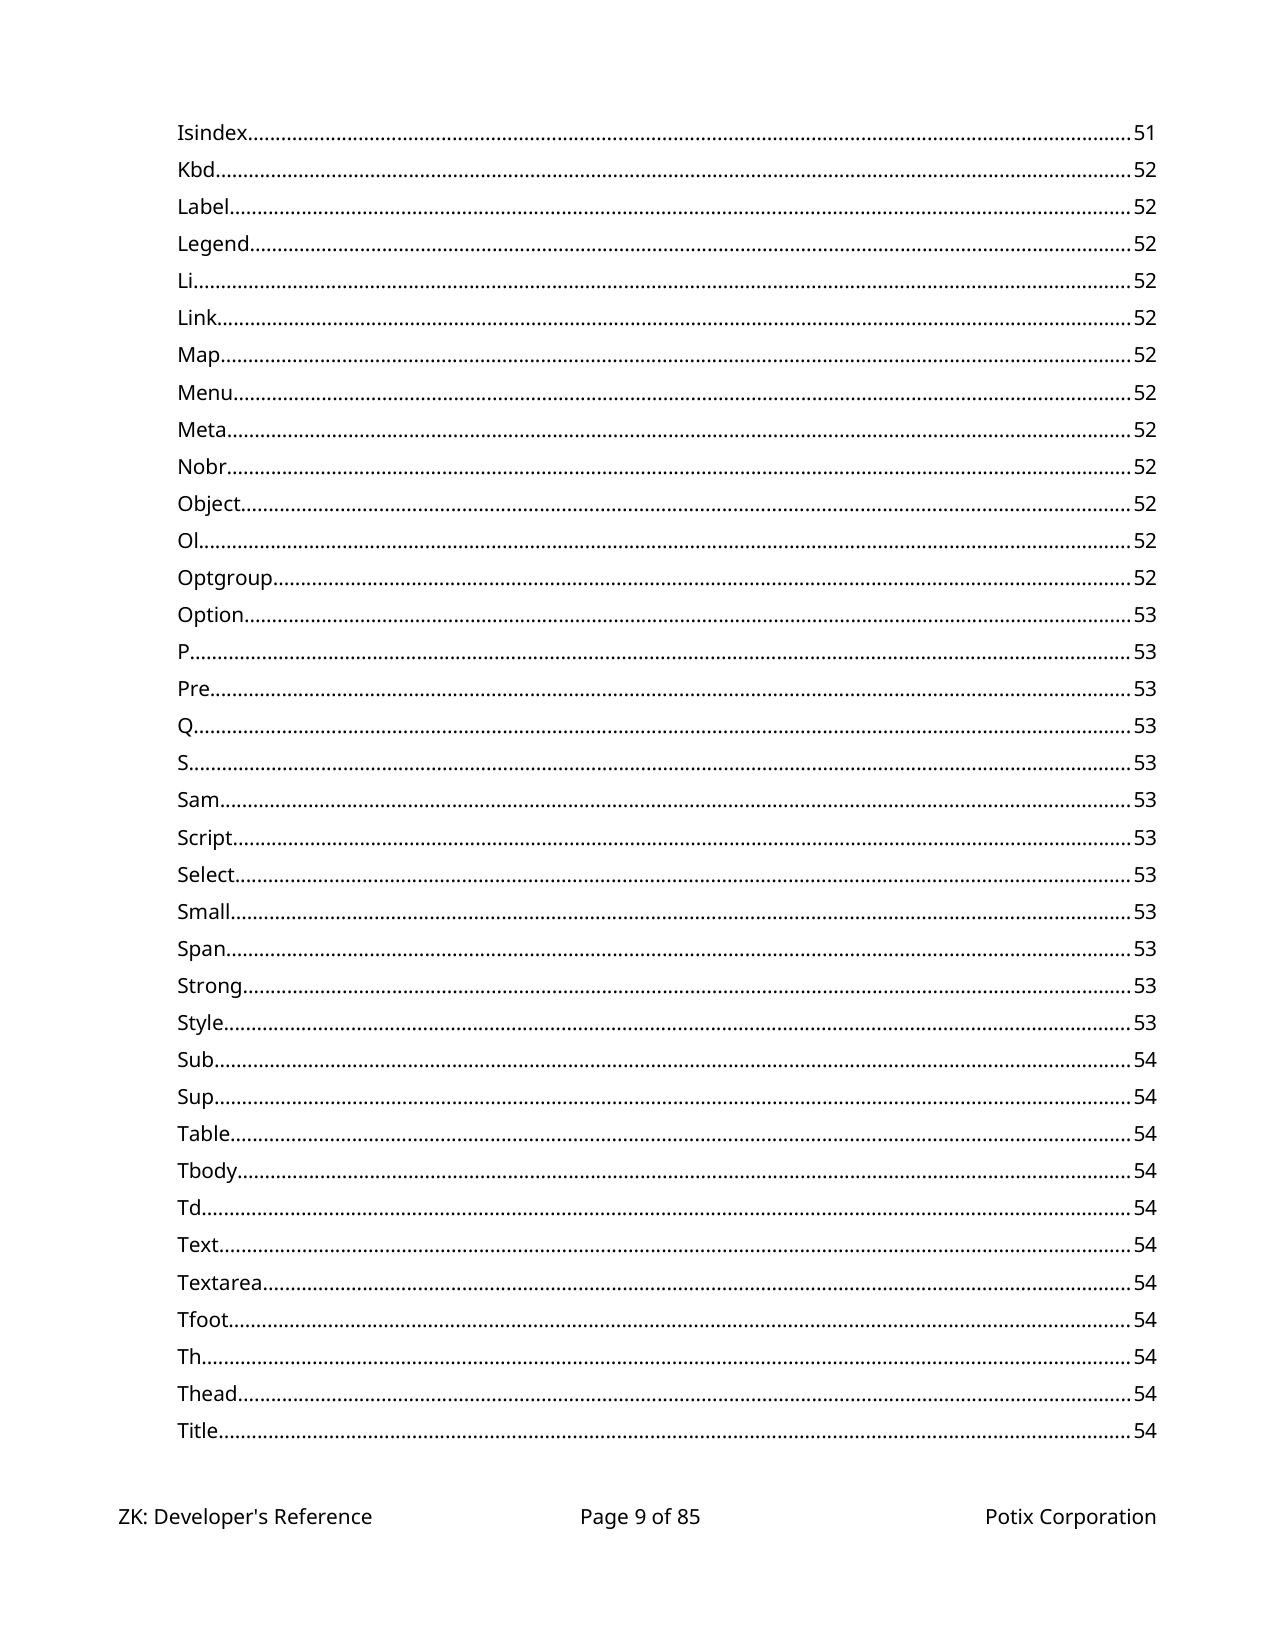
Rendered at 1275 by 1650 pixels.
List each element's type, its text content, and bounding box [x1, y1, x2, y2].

text Table 54 [177, 1119, 1157, 1148]
text S 53 [177, 748, 1157, 777]
text Option 53 [177, 600, 1157, 628]
text Th 54 [177, 1342, 1157, 1370]
text Tfoot 54 [177, 1305, 1157, 1333]
text Q 53 [177, 711, 1157, 740]
text Script 53 [177, 823, 1157, 851]
text Textarea 54 [177, 1268, 1157, 1296]
text Sam 53 [177, 786, 1157, 814]
text Li 52 [177, 266, 1157, 295]
text Menu 52 [177, 378, 1157, 406]
text Td 54 [177, 1193, 1157, 1222]
text Thead 54 [177, 1379, 1157, 1407]
text Ol 52 [177, 526, 1157, 554]
text Meta 52 [177, 415, 1157, 443]
text Map 52 [177, 341, 1157, 369]
text Pre 53 [177, 674, 1157, 703]
text Span 53 [177, 934, 1157, 962]
text Isindex 51 [177, 118, 1157, 146]
text Sup 54 [177, 1082, 1157, 1111]
text Text 54 [177, 1231, 1157, 1259]
text Object 52 [177, 489, 1157, 517]
text Sub 54 [177, 1045, 1157, 1073]
text Style 53 [177, 1008, 1157, 1036]
text Tbody 54 [177, 1156, 1157, 1185]
text P 53 [177, 637, 1157, 666]
text Title 54 [177, 1416, 1157, 1444]
text Legend 52 [177, 229, 1157, 258]
text Small 53 [177, 897, 1157, 925]
text Label 52 [177, 192, 1157, 221]
text Optgroup 52 [177, 563, 1157, 591]
text Kbd 52 [177, 155, 1157, 183]
text Nobr 52 [177, 452, 1157, 480]
text Link 52 [177, 303, 1157, 332]
text Strong 53 [177, 971, 1157, 999]
text Select 53 [177, 860, 1157, 888]
